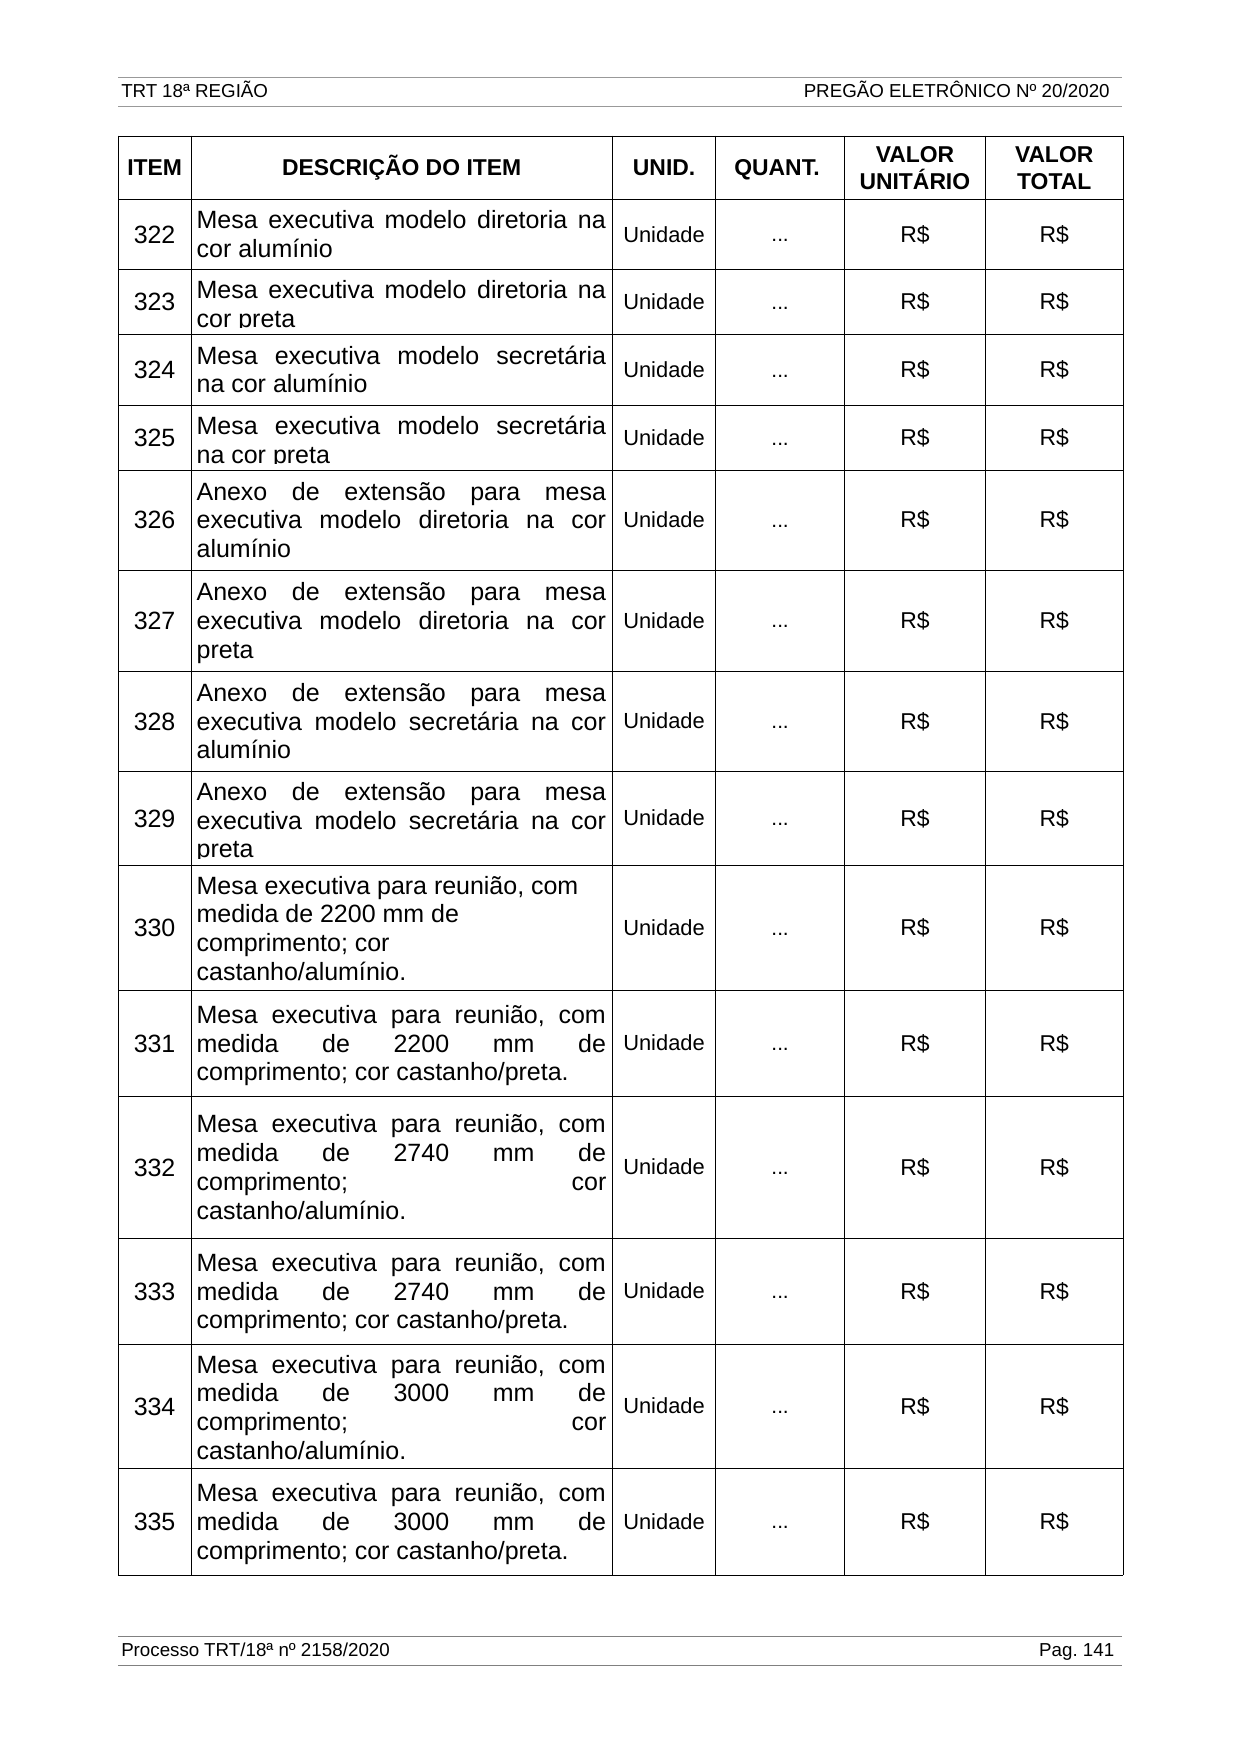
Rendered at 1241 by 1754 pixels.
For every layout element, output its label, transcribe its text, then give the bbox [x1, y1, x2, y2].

table_cell R$ [986, 1345, 1123, 1468]
table_cell R$ [845, 1345, 985, 1468]
table_cell 332 [119, 1097, 191, 1238]
table_cell Mesa executiva modelo diretoria na cor alumínio [192, 200, 612, 269]
table_cell Unidade [613, 1239, 715, 1344]
table_cell Mesa executiva modelo diretoria na cor preta [192, 270, 612, 334]
table_cell Unidade [613, 1345, 715, 1468]
table_cell 330 [119, 866, 191, 990]
table_cell R$ [845, 270, 985, 334]
table_cell R$ [845, 406, 985, 469]
table_cell Mesa executiva para reunião, com medida de 3000 mm de comprimento; cor castanho/preta. [192, 1469, 612, 1575]
table_cell ... [716, 270, 844, 334]
table_cell R$ [986, 1097, 1123, 1238]
table_cell ... [716, 571, 844, 671]
table_cell Unidade [613, 335, 715, 405]
table_cell R$ [986, 200, 1123, 269]
table_cell ... [716, 406, 844, 469]
table_cell ... [716, 1239, 844, 1344]
table_cell R$ [986, 772, 1123, 865]
table_cell ... [716, 866, 844, 990]
table_cell R$ [845, 1239, 985, 1344]
table_cell 324 [119, 335, 191, 405]
table_cell Mesa executiva modelo secretária na cor preta [192, 406, 612, 469]
table_cell ... [716, 335, 844, 405]
table_cell 329 [119, 772, 191, 865]
table_cell Anexo de extensão para mesa executiva modelo diretoria na cor preta [192, 571, 612, 671]
table_cell ... [716, 672, 844, 771]
table_cell Anexo de extensão para mesa executiva modelo diretoria na cor alumínio [192, 471, 612, 569]
table_cell ... [716, 1345, 844, 1468]
table_cell 331 [119, 991, 191, 1096]
table_cell R$ [986, 1239, 1123, 1344]
table_cell 335 [119, 1469, 191, 1575]
table_cell R$ [845, 866, 985, 990]
table_cell R$ [845, 1097, 985, 1238]
table_cell R$ [845, 335, 985, 405]
table_cell R$ [986, 571, 1123, 671]
table_cell Unidade [613, 1097, 715, 1238]
table_cell Anexo de extensão para mesa executiva modelo secretária na cor alumínio [192, 672, 612, 771]
table_cell 322 [119, 200, 191, 269]
table_cell 326 [119, 471, 191, 569]
table_cell ... [716, 1097, 844, 1238]
table_cell Unidade [613, 672, 715, 771]
table_cell R$ [845, 1469, 985, 1575]
table_cell ... [716, 991, 844, 1096]
table_cell QUANT. [716, 137, 844, 199]
table_cell ... [716, 1469, 844, 1575]
table_cell Anexo de extensão para mesa executiva modelo secretária na cor preta [192, 772, 612, 865]
table_cell ... [716, 772, 844, 865]
table_cell R$ [986, 672, 1123, 771]
table_cell R$ [845, 571, 985, 671]
table_cell 334 [119, 1345, 191, 1468]
table_cell R$ [845, 772, 985, 865]
table_cell Mesa executiva para reunião, com medida de 2740 mm de comprimento; cor castanho/preta. [192, 1239, 612, 1344]
table_cell 327 [119, 571, 191, 671]
table_cell R$ [986, 866, 1123, 990]
table_cell R$ [986, 406, 1123, 469]
table_cell Unidade [613, 571, 715, 671]
table_cell Unidade [613, 991, 715, 1096]
table_cell VALOR UNITÁRIO [845, 137, 985, 199]
table_cell DESCRIÇÃO DO ITEM [192, 137, 612, 199]
table_cell R$ [986, 270, 1123, 334]
table_cell 325 [119, 406, 191, 469]
table_cell R$ [845, 672, 985, 771]
table_cell VALOR TOTAL [986, 137, 1123, 199]
table_cell R$ [986, 991, 1123, 1096]
table_cell R$ [845, 991, 985, 1096]
table_cell R$ [845, 200, 985, 269]
table_cell ITEM [119, 137, 191, 199]
table_cell Unidade [613, 406, 715, 469]
table_cell Unidade [613, 1469, 715, 1575]
table_cell 323 [119, 270, 191, 334]
table_cell Unidade [613, 866, 715, 990]
table_cell 333 [119, 1239, 191, 1344]
table_cell Mesa executiva para reunião, com medida de 3000 mm de comprimento; cor castanho/alumínio. [192, 1345, 612, 1468]
table_cell Unidade [613, 772, 715, 865]
table_cell Unidade [613, 471, 715, 569]
table_cell Unidade [613, 200, 715, 269]
table_cell Mesa executiva para reunião, com medida de 2200 mm de comprimento; cor castanho/preta. [192, 991, 612, 1096]
table_cell UNID. [613, 137, 715, 199]
table_cell ... [716, 200, 844, 269]
table_cell R$ [986, 471, 1123, 569]
table_cell Unidade [613, 270, 715, 334]
table_cell R$ [986, 335, 1123, 405]
table_cell Mesa executiva para reunião, com medida de 2200 mm de comprimento; cor castanho/alumínio. [192, 866, 612, 990]
table_cell Mesa executiva modelo secretária na cor alumínio [192, 335, 612, 405]
table_cell R$ [845, 471, 985, 569]
table_cell ... [716, 471, 844, 569]
table_cell 328 [119, 672, 191, 771]
table_cell R$ [986, 1469, 1123, 1575]
table_cell Mesa executiva para reunião, com medida de 2740 mm de comprimento; cor castanho/alumínio. [192, 1097, 612, 1238]
